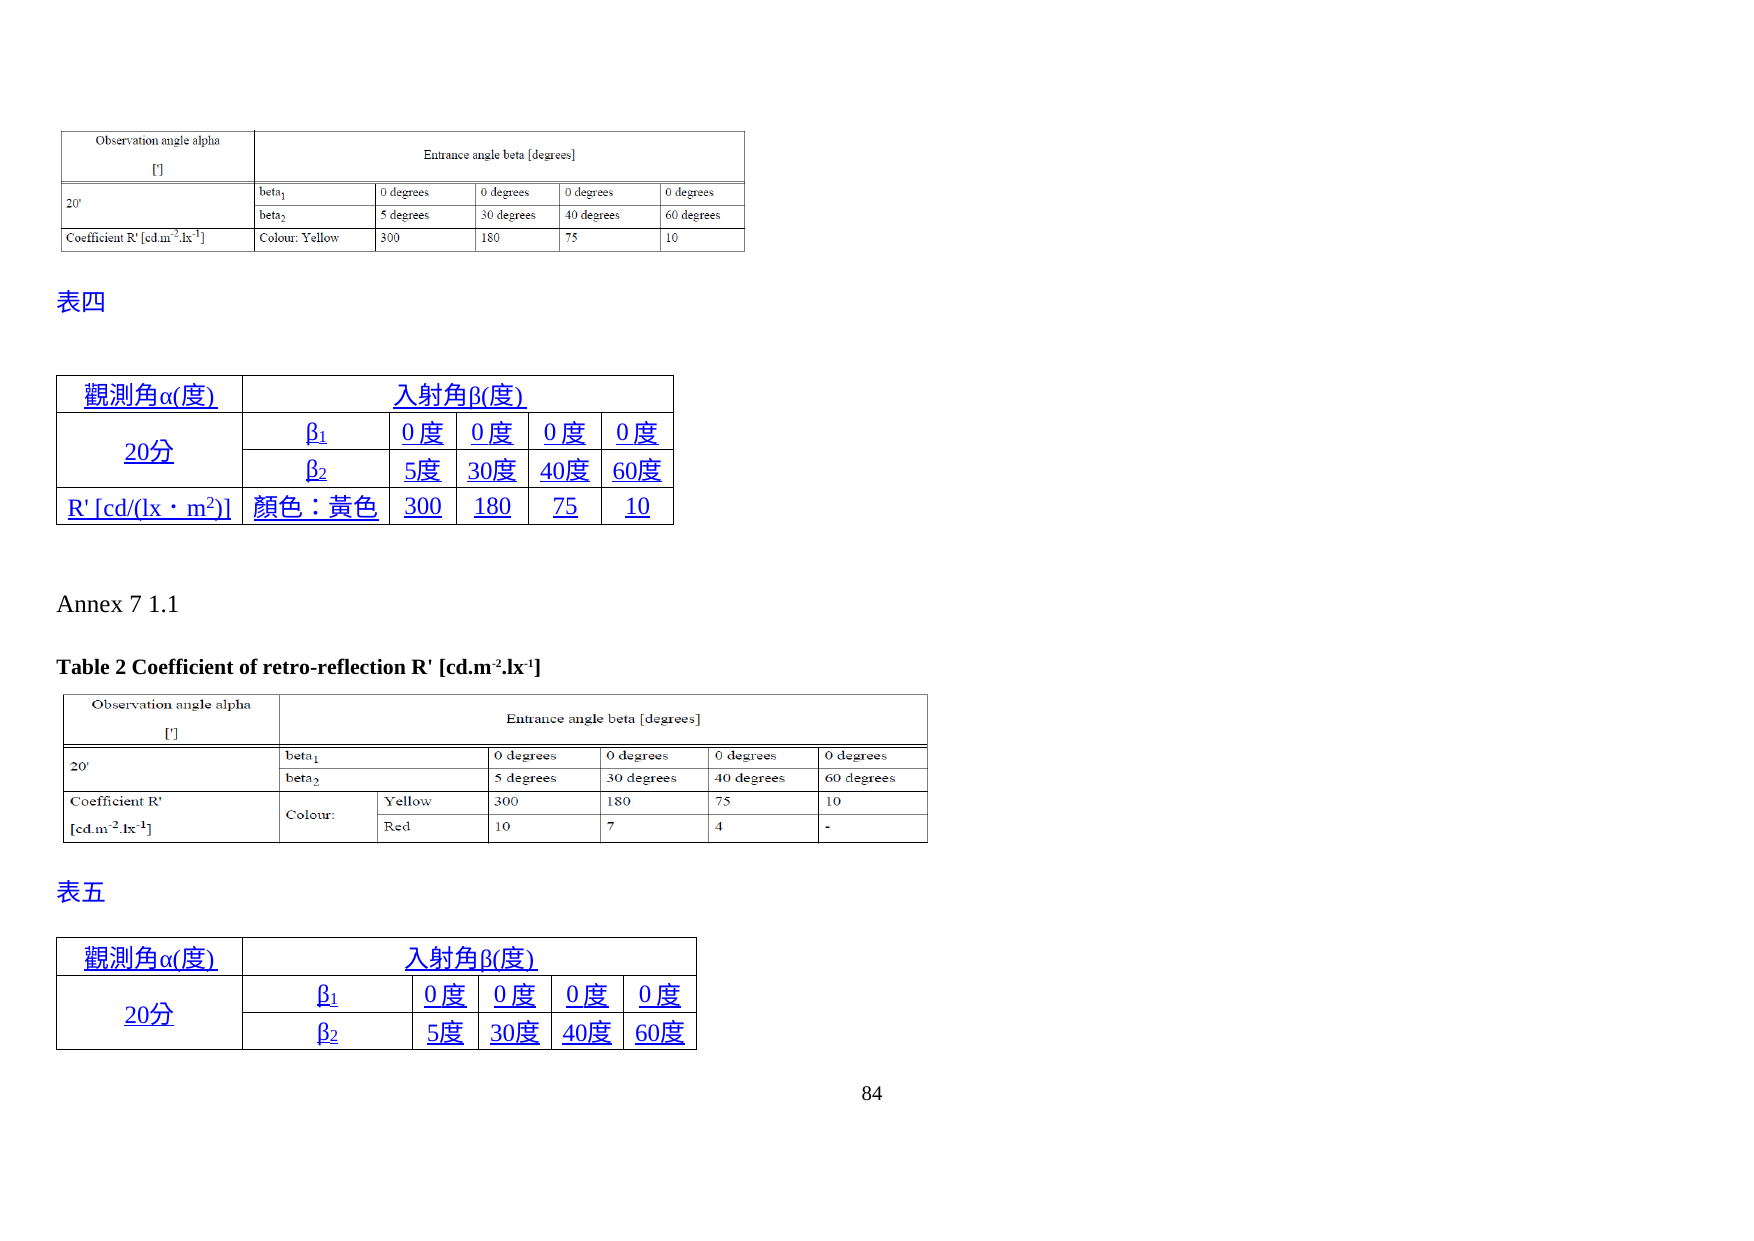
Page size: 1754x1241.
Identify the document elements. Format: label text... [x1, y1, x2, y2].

table_cell 5度 [390, 450, 456, 487]
table_cell 20分 [57, 976, 242, 1049]
table_cell 0度 [479, 976, 551, 1012]
table_cell 40度 [552, 1013, 623, 1049]
table_cell 0度 [552, 976, 623, 1012]
table_cell 180 [457, 488, 528, 524]
table_cell 75 [529, 488, 601, 524]
table_header 觀測角α(度) [57, 938, 242, 974]
table_cell 顏色：黃色 [243, 488, 389, 524]
table_header 觀測角α(度) [57, 376, 242, 412]
table_cell 20分 [57, 413, 242, 487]
table_cell R' [cd/(lx．m2)] [57, 488, 242, 524]
table_cell 300 [390, 488, 456, 524]
table_cell 0度 [602, 413, 673, 449]
text Table 2 Coefficient of retro-reflection R' [cd.m-2.lx-1] [56, 625, 1687, 687]
table_cell 0度 [457, 413, 528, 449]
table_cell β2 [243, 1013, 412, 1049]
table_cell 60度 [624, 1013, 696, 1049]
table_cell β1 [243, 976, 412, 1012]
table_cell 0度 [390, 413, 456, 449]
table_cell 5度 [413, 1013, 478, 1049]
table_cell 10 [602, 488, 673, 524]
table_cell 40度 [529, 450, 601, 487]
table_cell 0度 [624, 976, 696, 1012]
text 表五 [56, 872, 1687, 908]
table_cell 30度 [457, 450, 528, 487]
table_cell 30度 [479, 1013, 551, 1049]
text 表四 [56, 282, 1687, 318]
table_cell β1 [243, 413, 389, 449]
table_header 入射角β(度) [243, 938, 696, 974]
text Annex 7 1.1 [56, 562, 1687, 625]
table_header 入射角β(度) [243, 376, 673, 412]
table_cell 0度 [413, 976, 478, 1012]
table_cell 60度 [602, 450, 673, 487]
table_cell β2 [243, 450, 389, 487]
table_cell 0度 [529, 413, 601, 449]
